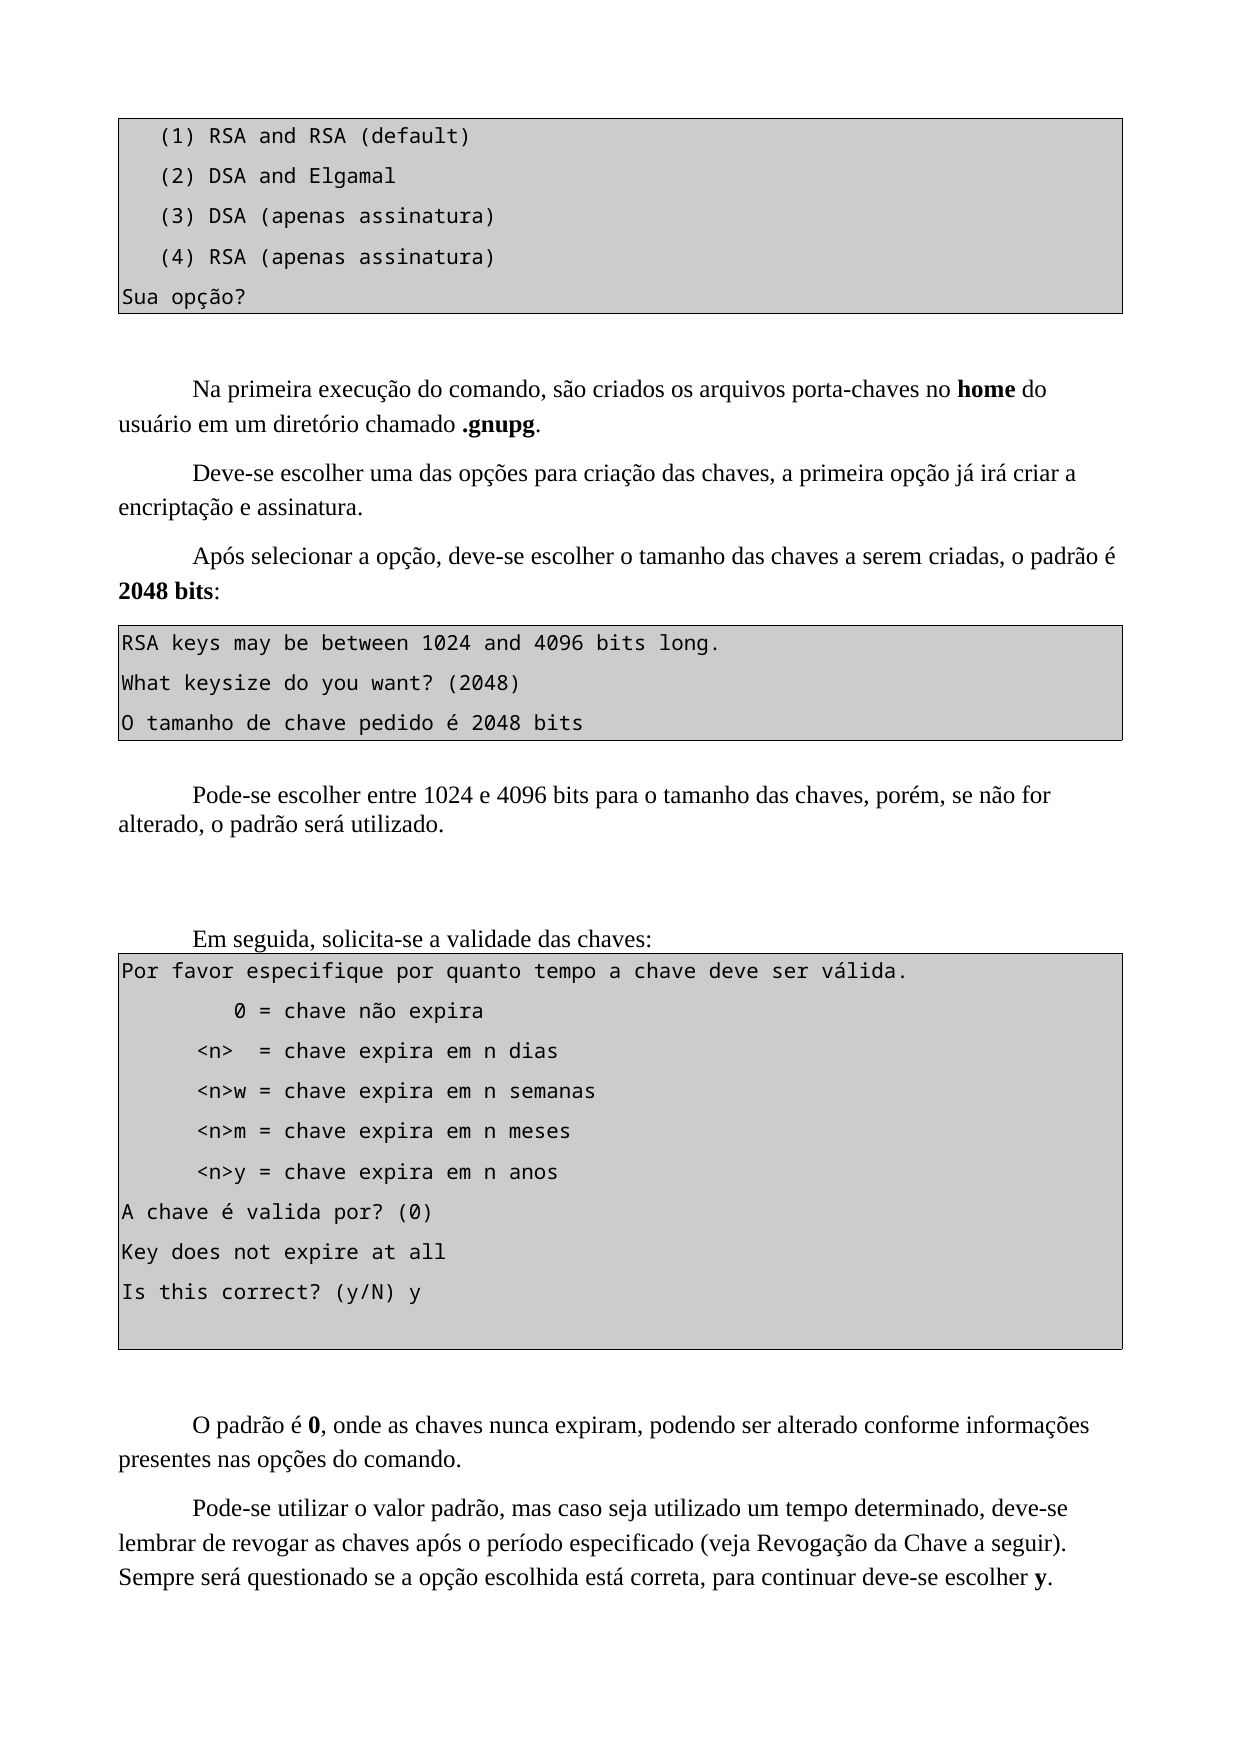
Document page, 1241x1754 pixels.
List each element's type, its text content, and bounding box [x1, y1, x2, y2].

text Sua opção? [119, 279, 1122, 313]
text <n> = chave expira em n dias [119, 1033, 1122, 1065]
text Após selecionar a opção, deve-se escolher o tamanho das chaves a serem criadas, o padrão é 2048 bits: [118, 541, 1122, 604]
text Key does not expire at all [119, 1234, 1122, 1266]
text O tamanho de chave pedido é 2048 bits [119, 705, 1122, 740]
text Na primeira execução do comando, são criados os arquivos porta-chaves no home do usuário em um diretório chamado .gnupg. [118, 374, 1122, 437]
text (1) RSA and RSA (default) [119, 119, 1122, 149]
text <n>y = chave expira em n anos [119, 1154, 1122, 1185]
text (4) RSA (apenas assinatura) [119, 239, 1122, 270]
text Pode-se utilizar o valor padrão, mas caso seja utilizado um tempo determinado, deve-se lembrar de revogar as chaves após o período especificado (veja Revogação da Chave a seguir). Sempre será questionado se a opção escolhida está correta, para continuar deve-se escolher y. [118, 1493, 1122, 1591]
text O padrão é 0, onde as chaves nunca expiram, podendo ser alterado conforme informações presentes nas opções do comando. [118, 1410, 1122, 1473]
text What keysize do you want? (2048) [119, 665, 1122, 697]
text Pode-se escolher entre 1024 e 4096 bits para o tamanho das chaves, porém, se não for alterado, o padrão será utilizado. [118, 780, 1122, 838]
text Deve-se escolher uma das opções para criação das chaves, a primeira opção já irá criar a encriptação e assinatura. [118, 458, 1122, 521]
text Por favor especifique por quanto tempo a chave deve ser válida. [119, 954, 1122, 984]
text (2) DSA and Elgamal [119, 158, 1122, 190]
text RSA keys may be between 1024 and 4096 bits long. [119, 626, 1122, 656]
text A chave é valida por? (0) [119, 1194, 1122, 1226]
text Em seguida, solicita-se a validade das chaves: [118, 924, 1122, 953]
text Is this correct? (y/N) y [119, 1274, 1122, 1306]
text 0 = chave não expira [119, 993, 1122, 1024]
text <n>w = chave expira em n semanas [119, 1073, 1122, 1105]
text <n>m = chave expira em n meses [119, 1114, 1122, 1145]
text (3) DSA (apenas assinatura) [119, 198, 1122, 230]
